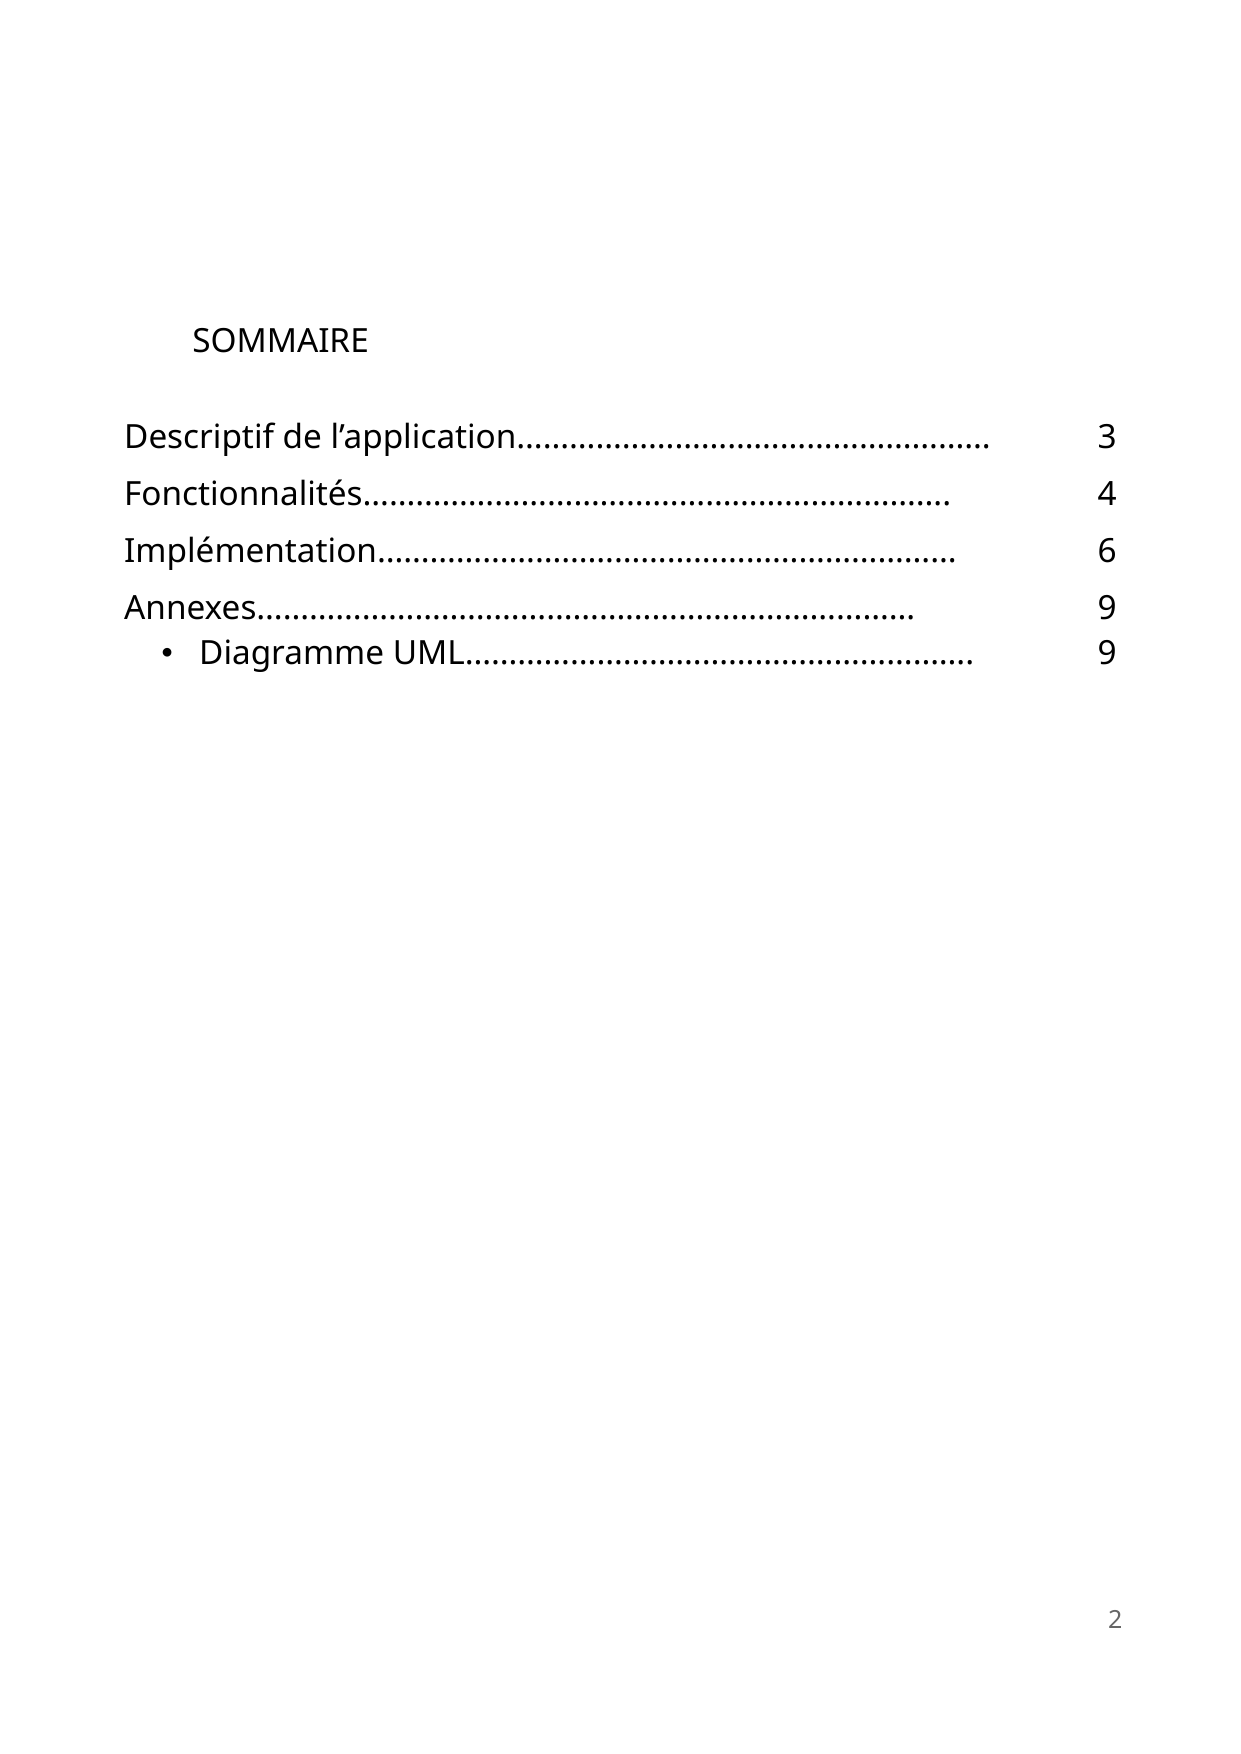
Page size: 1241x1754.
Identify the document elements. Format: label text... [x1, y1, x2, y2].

table_cell 6 [1092, 521, 1122, 578]
table_header Descriptif de l’application……………………………………………… [118, 408, 1092, 464]
table_cell 9 9 [1092, 578, 1122, 680]
table_cell Annexes………………………………………………………………… Diagramme UML…………………………………………………. [118, 578, 1092, 680]
table_header 3 [1092, 408, 1122, 464]
table_cell Implémentation………………………………………………………… [118, 521, 1092, 578]
text SOMMAIRE [118, 317, 1122, 362]
table_cell Fonctionnalités…………………………………………………………. [118, 464, 1092, 521]
table_cell 4 [1092, 464, 1122, 521]
